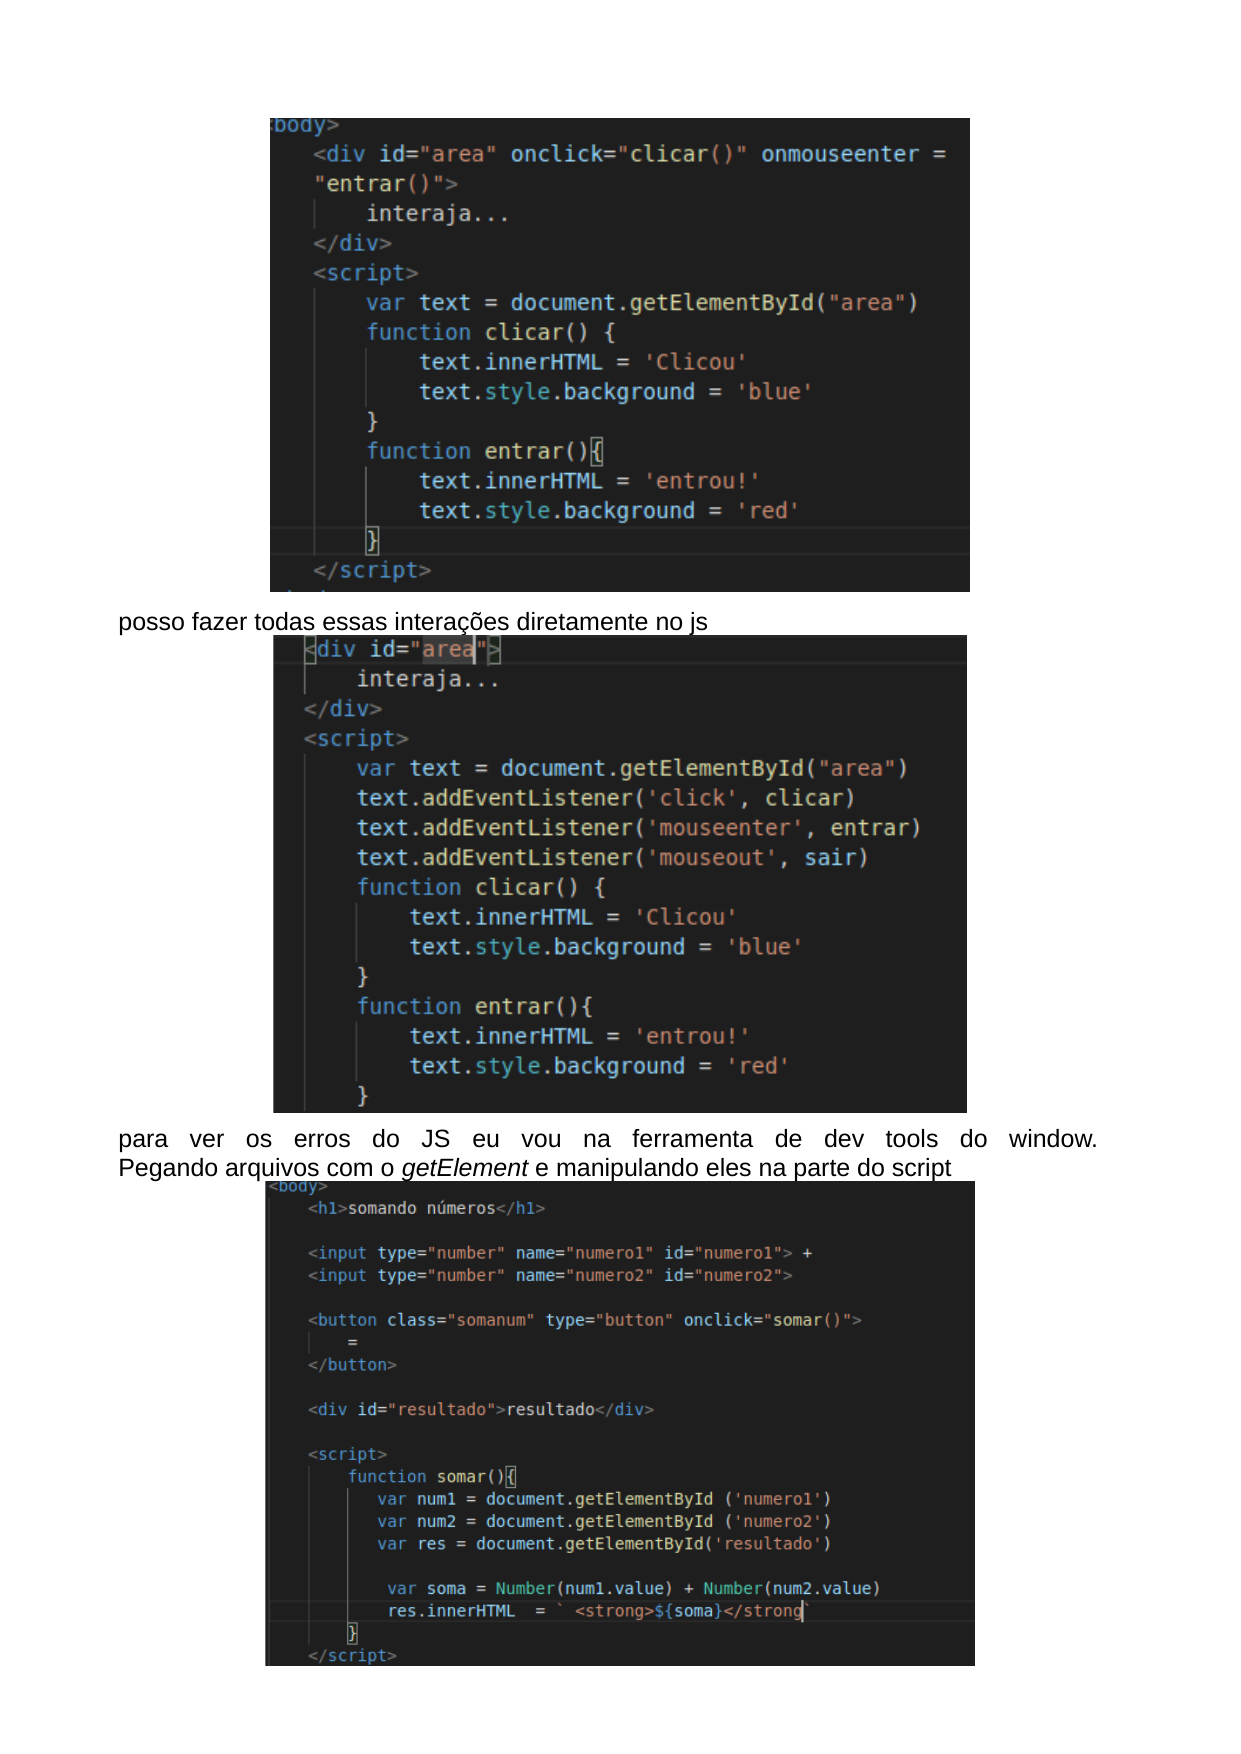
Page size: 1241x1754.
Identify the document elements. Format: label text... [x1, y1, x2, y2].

picture [270, 118, 970, 592]
picture [265, 1181, 975, 1666]
text para ver os erros do JS eu vou na ferramenta de dev tools do window. Pegando arquivos com o getElement e manipulando eles na parte do script [118, 1124, 1122, 1182]
picture [273, 635, 967, 1113]
text posso fazer todas essas interações diretamente no js [118, 607, 1122, 636]
